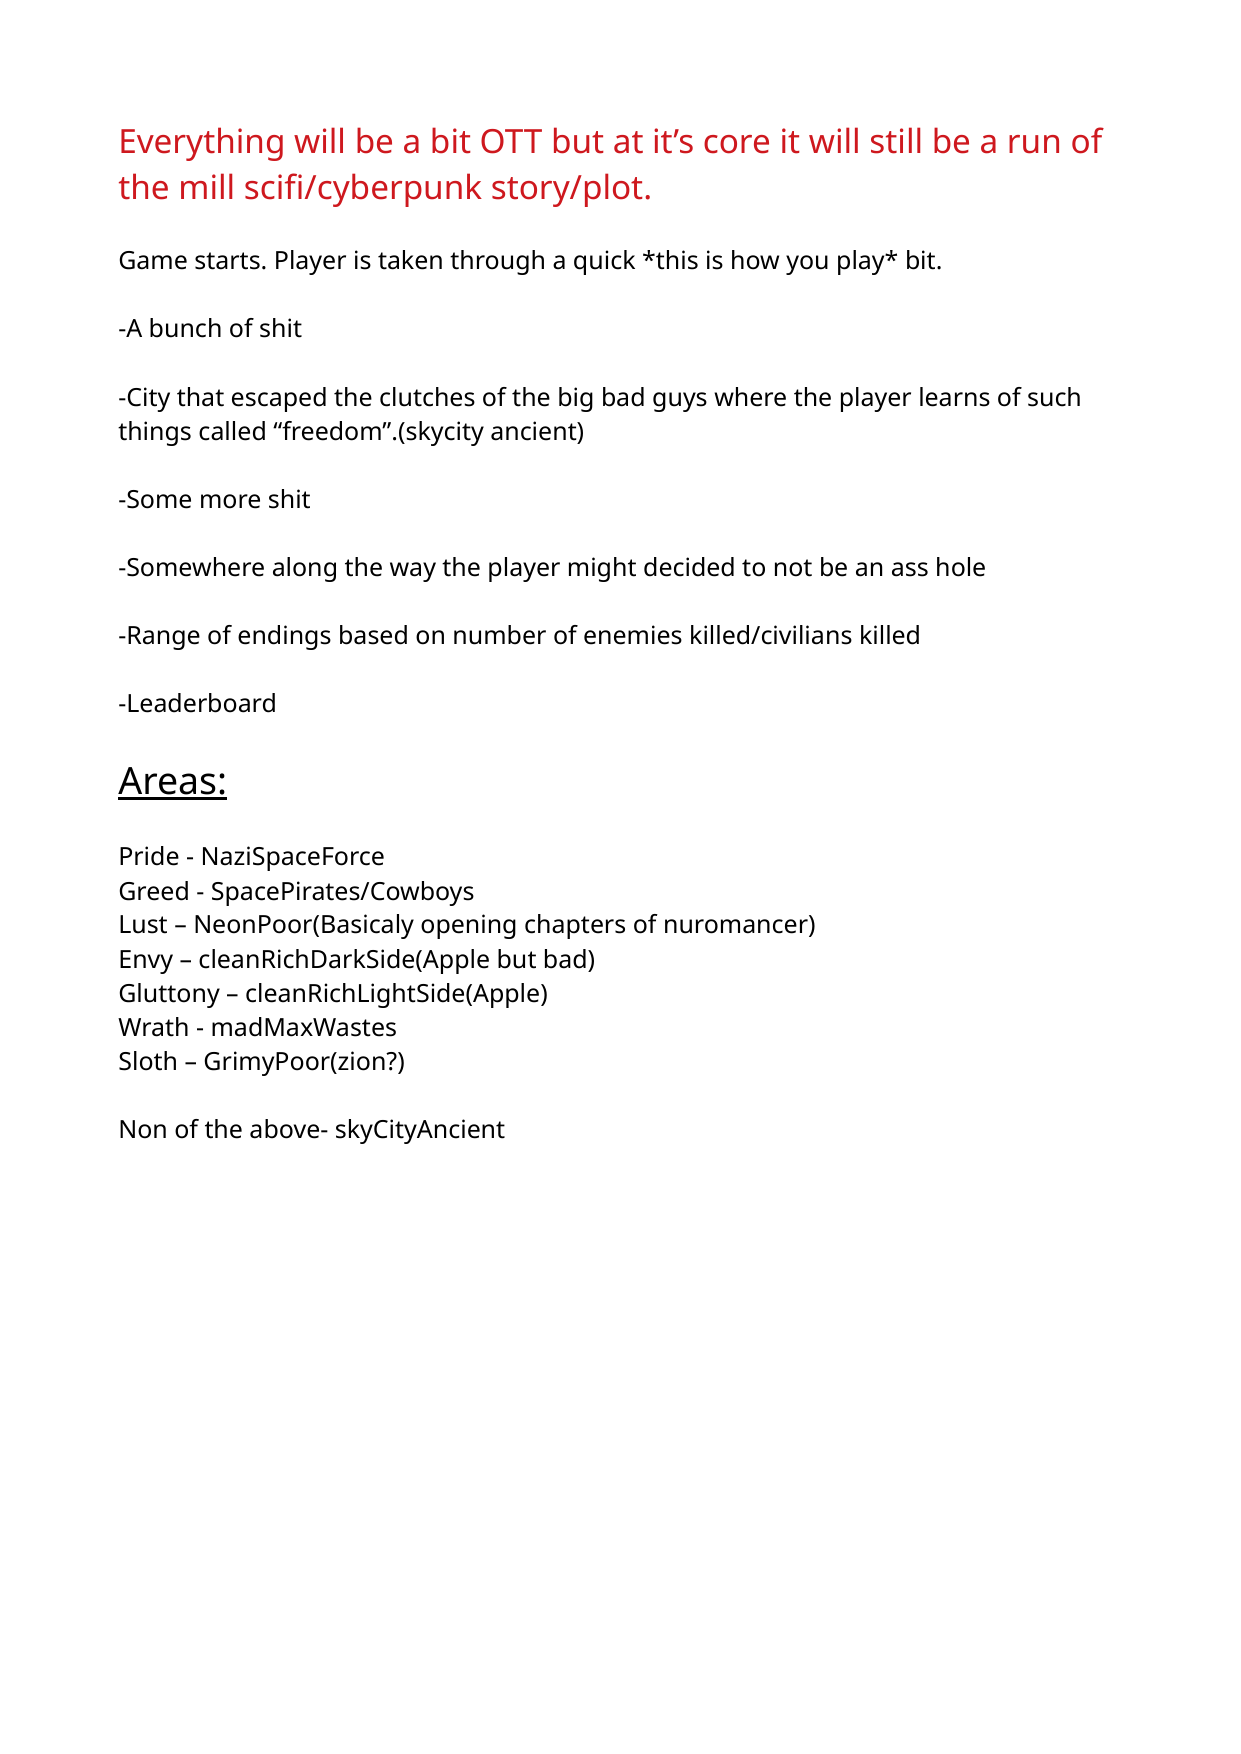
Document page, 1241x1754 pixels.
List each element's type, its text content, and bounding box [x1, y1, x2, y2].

text -Some more shit [118, 481, 1122, 516]
text Game starts. Player is taken through a quick *this is how you play* bit. [118, 243, 1122, 277]
text -City that escaped the clutches of the big bad guys where the player learns of such things called “freedom”.(skycity ancient) [118, 379, 1122, 447]
text Everything will be a bit OTT but at it’s core it will still be a run of the mill scifi/cyberpunk story/plot. [118, 118, 1122, 209]
text -Somewhere along the way the player might decided to not be an ass hole [118, 549, 1122, 584]
text Pride - NaziSpaceForce [118, 839, 1122, 873]
text Non of the above- skyCityAncient [118, 1112, 1122, 1146]
text -Range of endings based on number of enemies killed/civilians killed [118, 618, 1122, 652]
text Wrath - madMaxWastes [118, 1009, 1122, 1043]
text Gluttony – cleanRichLightSide(Apple) [118, 975, 1122, 1009]
text Envy – cleanRichDarkSide(Apple but bad) [118, 941, 1122, 975]
text Sloth – GrimyPoor(zion?) [118, 1043, 1122, 1077]
text Lust – NeonPoor(Basicaly opening chapters of nuromancer) [118, 907, 1122, 941]
text -A bunch of shit [118, 311, 1122, 345]
text Areas: [118, 754, 1122, 805]
text Greed - SpacePirates/Cowboys [118, 873, 1122, 907]
text -Leaderboard [118, 686, 1122, 720]
